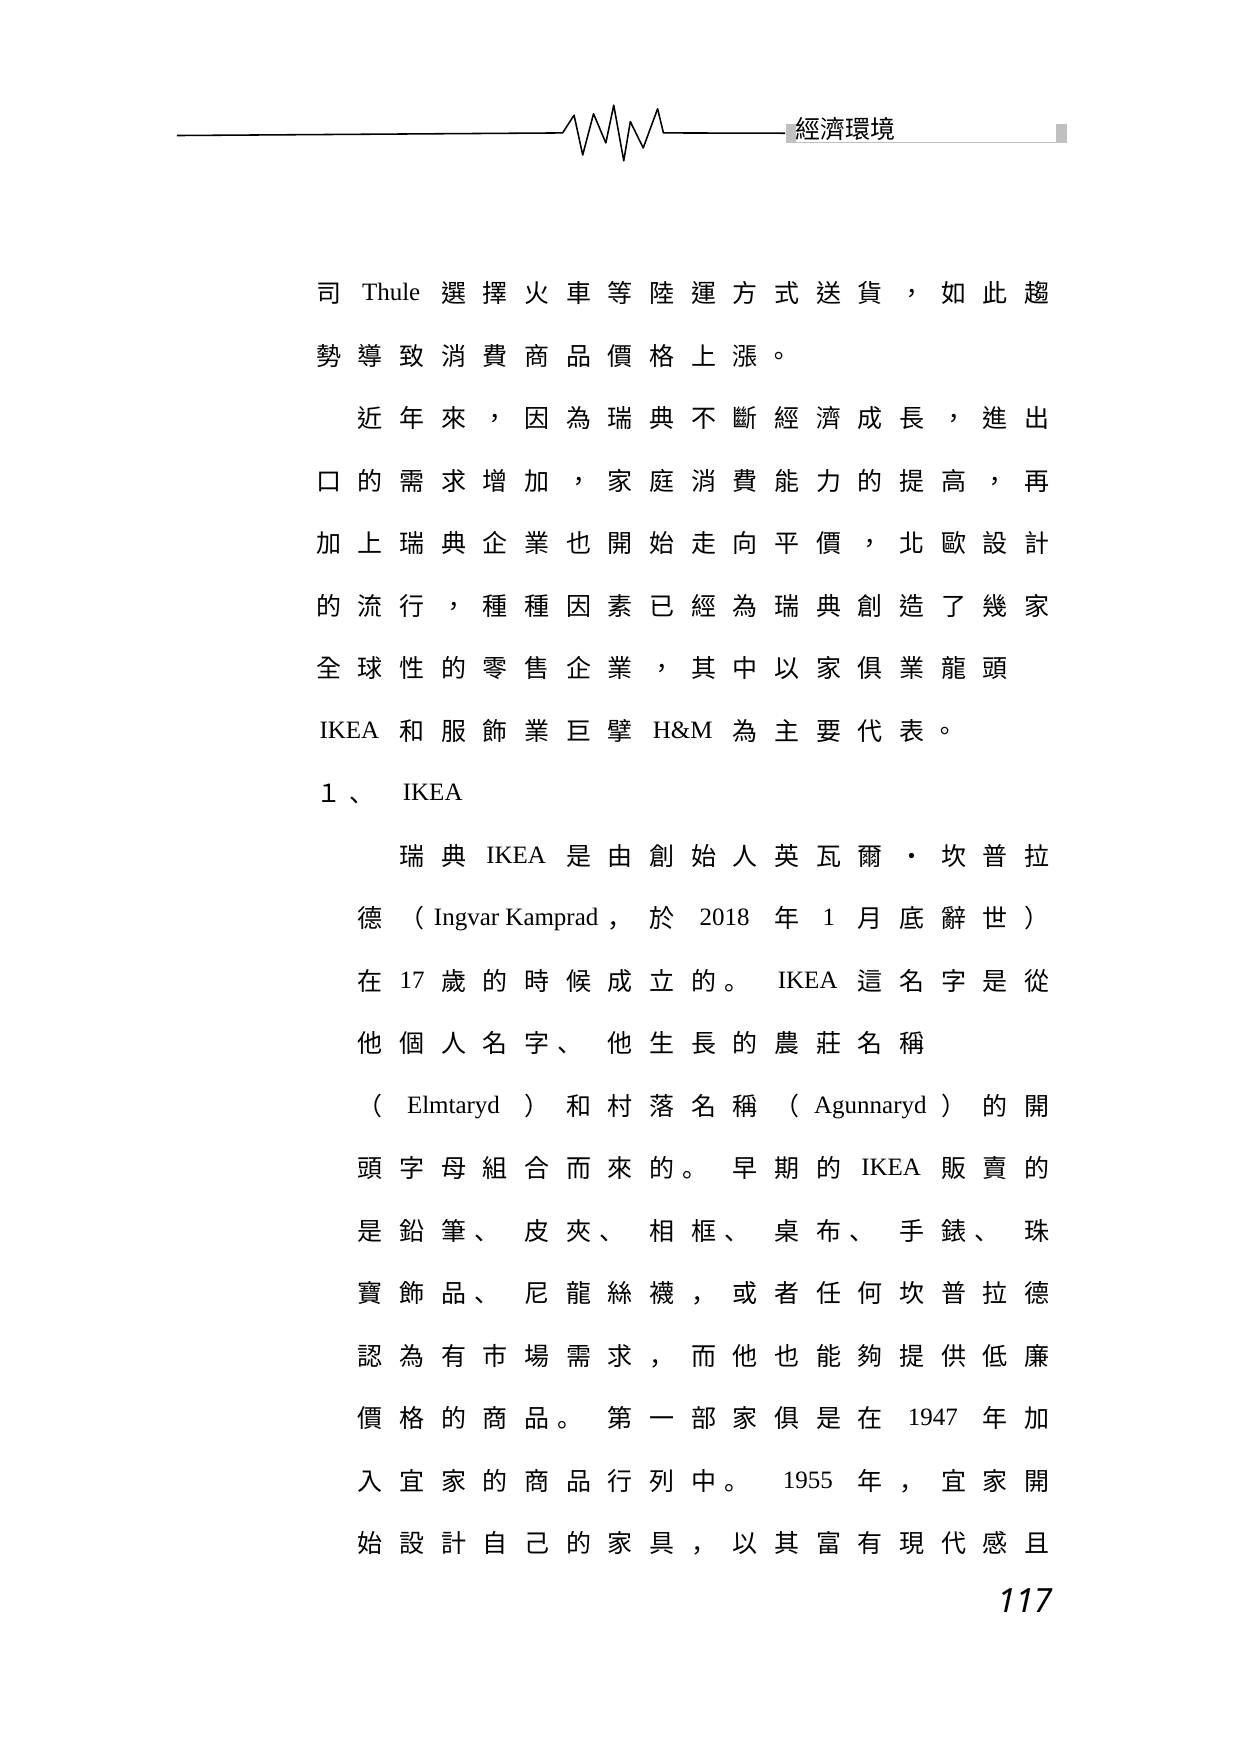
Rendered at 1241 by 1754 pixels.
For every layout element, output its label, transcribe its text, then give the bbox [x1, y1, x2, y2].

text １、IKEA [281, 750, 1058, 813]
text 瑞典IKEA是由創始人英瓦爾‧坎普拉德（Ingvar Kamprad，於2018年1月底辭世）在17歲的時候成立的。IKEA這名字是從他個人名字、他生長的農莊名稱（Elmtaryd）和村落名稱（Agunnaryd）的開頭字母組合而來的。早期的IKEA販賣的是鉛筆、皮夾、相框、桌布、手錶、珠寶飾品、尼龍絲襪，或者任何坎普拉德認為有市場需求，而他也能夠提供低廉價格的商品。第一部家俱是在1947年加入宜家的商品行列中。1955年，宜家開始設計自己的家具，以其富有現代感且 [330, 813, 1058, 1563]
text 司Thule選擇火車等陸運方式送貨，如此趨勢導致消費商品價格上漲。 [281, 250, 1058, 375]
text 近年來，因為瑞典不斷經濟成長，進出口的需求增加，家庭消費能力的提高，再加上瑞典企業也開始走向平價，北歐設計的流行，種種因素已經為瑞典創造了幾家全球性的零售企業，其中以家俱業龍頭IKEA和服飾業巨擘H&M為主要代表。 [281, 375, 1058, 750]
